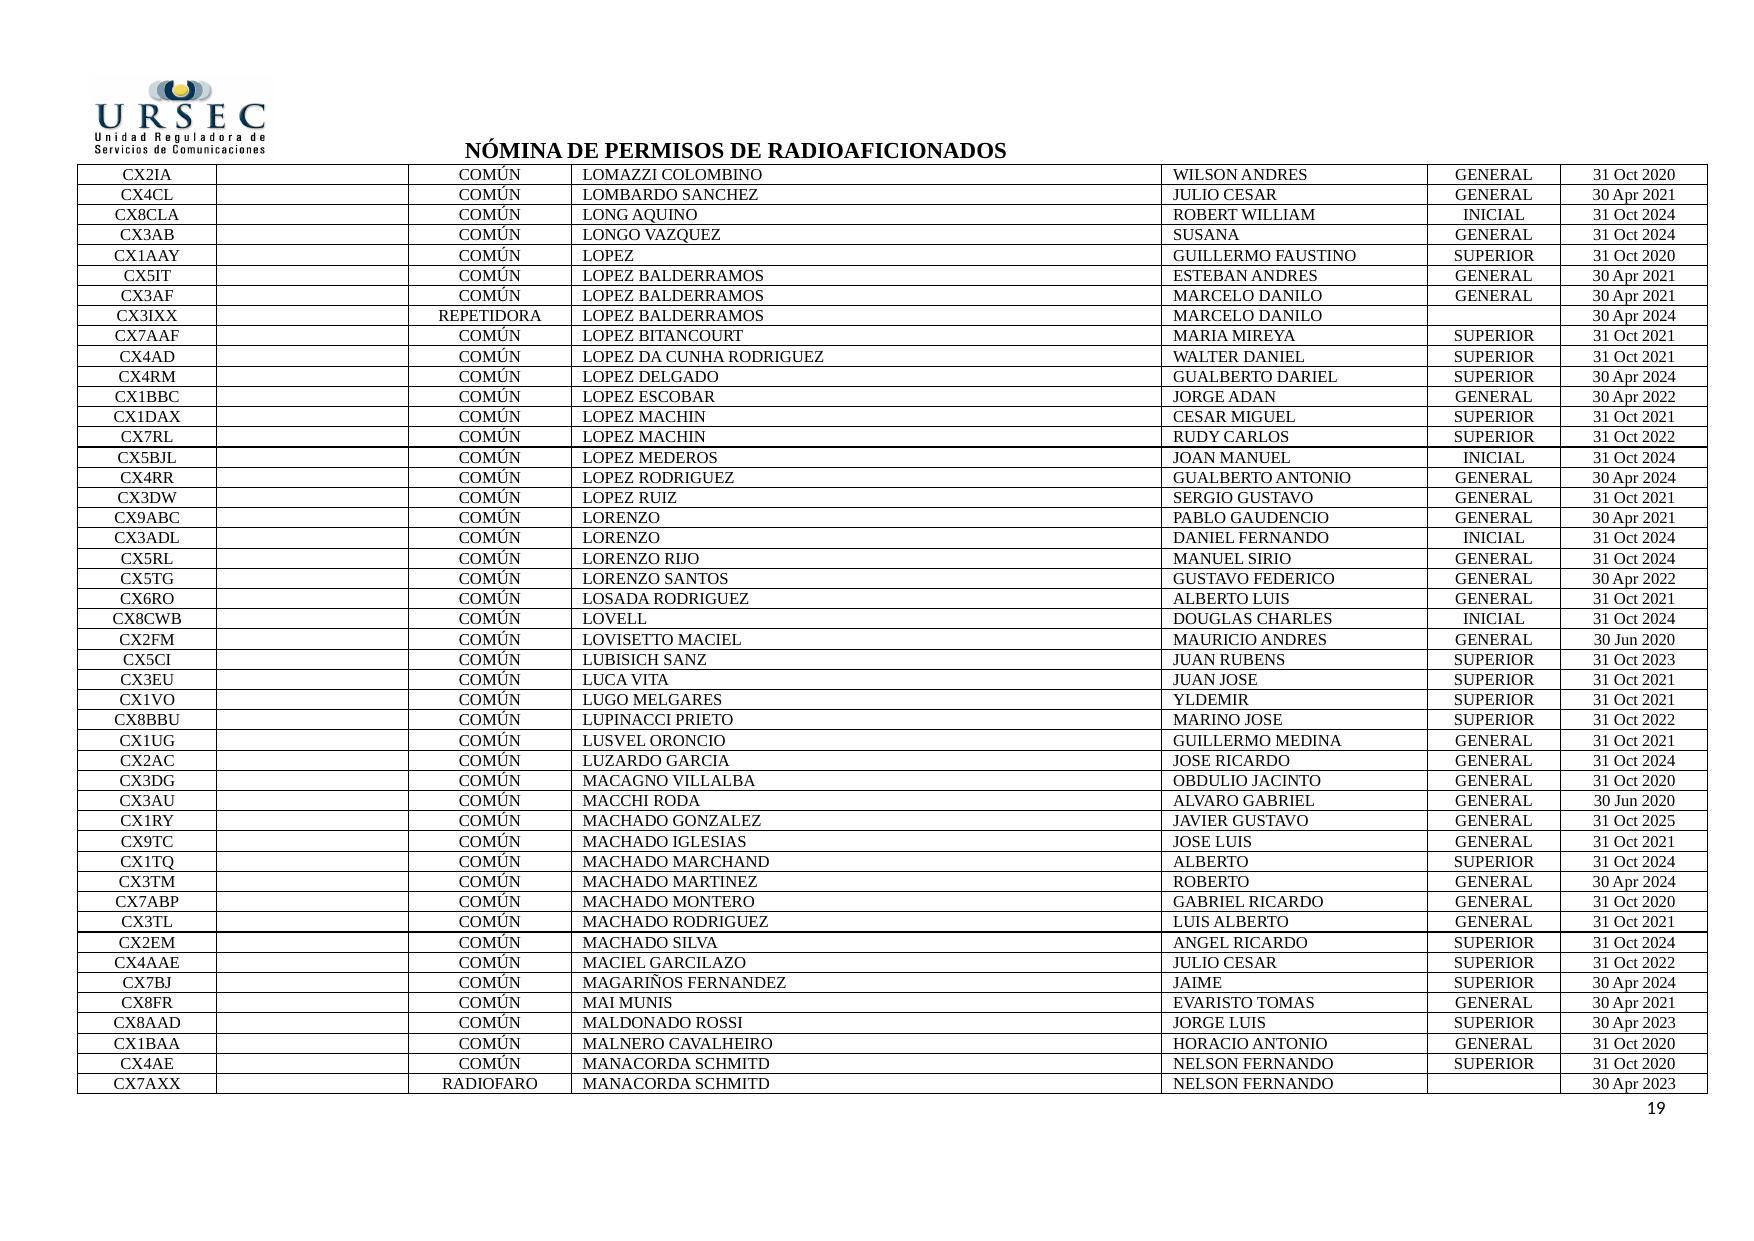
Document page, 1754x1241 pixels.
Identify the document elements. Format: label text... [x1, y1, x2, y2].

table_cell 30 Apr 2024 [1561, 973, 1707, 992]
table_cell COMÚN [409, 589, 571, 608]
table_cell JULIO CESAR [1162, 185, 1427, 204]
table_cell COMÚN [409, 730, 571, 749]
table_cell JUAN RUBENS [1162, 650, 1427, 669]
table_cell GENERAL [1428, 286, 1560, 305]
table_cell 31 Oct 2022 [1561, 427, 1707, 446]
table_cell COMÚN [409, 650, 571, 669]
table_cell COMÚN [409, 387, 571, 406]
table_cell [217, 730, 408, 749]
table_cell LUPINACCI PRIETO [572, 710, 1161, 729]
table_cell 31 Oct 2021 [1561, 488, 1707, 507]
table_cell MACIEL GARCILAZO [572, 953, 1161, 972]
table_cell MALDONADO ROSSI [572, 1013, 1161, 1032]
table_cell ALBERTO [1162, 852, 1427, 871]
table_cell SUPERIOR [1428, 1013, 1560, 1032]
table_cell JAVIER GUSTAVO [1162, 811, 1427, 830]
table_cell 30 Apr 2024 [1561, 872, 1707, 891]
table_cell CX9ABC [78, 508, 216, 527]
table_cell CX7ABP [78, 892, 216, 911]
table_cell JOAN MANUEL [1162, 448, 1427, 467]
table_cell MAURICIO ANDRES [1162, 629, 1427, 648]
table_cell [217, 791, 408, 810]
table_cell COMÚN [409, 892, 571, 911]
table_cell 31 Oct 2020 [1561, 165, 1707, 184]
table_cell MARCELO DANILO [1162, 306, 1427, 325]
table_cell LOPEZ ESCOBAR [572, 387, 1161, 406]
table_cell COMÚN [409, 346, 571, 366]
table_cell 31 Oct 2021 [1561, 346, 1707, 366]
table_cell 31 Oct 2020 [1561, 1034, 1707, 1053]
table_cell [217, 185, 408, 204]
table_cell 30 Apr 2022 [1561, 387, 1707, 406]
table_cell CX2FM [78, 629, 216, 648]
table_cell 31 Oct 2024 [1561, 751, 1707, 770]
table_cell [217, 508, 408, 527]
table_cell LOPEZ BALDERRAMOS [572, 306, 1161, 325]
table_cell LUCA VITA [572, 670, 1161, 689]
table_cell SUPERIOR [1428, 367, 1560, 386]
table_cell MACHADO GONZALEZ [572, 811, 1161, 830]
table_cell 31 Oct 2024 [1561, 933, 1707, 952]
table_cell MANUEL SIRIO [1162, 549, 1427, 568]
table_cell 30 Apr 2021 [1561, 185, 1707, 204]
table_cell GUSTAVO FEDERICO [1162, 569, 1427, 588]
table_cell LOPEZ BITANCOURT [572, 326, 1161, 345]
table_cell COMÚN [409, 266, 571, 285]
table_cell CX1AAY [78, 245, 216, 264]
table_cell [217, 953, 408, 972]
table_cell 30 Apr 2021 [1561, 508, 1707, 527]
table_cell CX1BAA [78, 1034, 216, 1053]
table_cell [217, 771, 408, 790]
table_cell CX5IT [78, 266, 216, 285]
table_cell SUPERIOR [1428, 650, 1560, 669]
table_cell COMÚN [409, 448, 571, 467]
table_cell NELSON FERNANDO [1162, 1054, 1427, 1073]
table_cell [217, 427, 408, 446]
table_cell COMÚN [409, 488, 571, 507]
table_cell GABRIEL RICARDO [1162, 892, 1427, 911]
table_cell RUDY CARLOS [1162, 427, 1427, 446]
table_cell GENERAL [1428, 629, 1560, 648]
table_cell INICIAL [1428, 528, 1560, 547]
table_cell [217, 387, 408, 406]
table_cell COMÚN [409, 933, 571, 952]
table_cell [217, 448, 408, 467]
table_cell GENERAL [1428, 468, 1560, 487]
table_cell CX3TL [78, 912, 216, 931]
table_cell 31 Oct 2021 [1561, 690, 1707, 709]
table_cell CX3AB [78, 225, 216, 244]
table_cell CX1TQ [78, 852, 216, 871]
table_cell LORENZO SANTOS [572, 569, 1161, 588]
table_cell 31 Oct 2021 [1561, 670, 1707, 689]
table_cell 30 Apr 2021 [1561, 286, 1707, 305]
table_cell MACAGNO VILLALBA [572, 771, 1161, 790]
table_cell CX1RY [78, 811, 216, 830]
table_cell [217, 326, 408, 345]
table_cell [217, 1034, 408, 1053]
table_cell MACCHI RODA [572, 791, 1161, 810]
table_cell [217, 346, 408, 366]
table_cell GENERAL [1428, 225, 1560, 244]
table_cell CX5RL [78, 549, 216, 568]
table_cell MACHADO SILVA [572, 933, 1161, 952]
table_cell CX3TM [78, 872, 216, 891]
table_cell COMÚN [409, 791, 571, 810]
table_cell MAGARIÑOS FERNANDEZ [572, 973, 1161, 992]
table_cell SUPERIOR [1428, 407, 1560, 426]
table_cell SUSANA [1162, 225, 1427, 244]
table_cell GUALBERTO ANTONIO [1162, 468, 1427, 487]
table_cell 31 Oct 2020 [1561, 771, 1707, 790]
table_cell SUPERIOR [1428, 670, 1560, 689]
table_cell COMÚN [409, 973, 571, 992]
table_cell 31 Oct 2022 [1561, 953, 1707, 972]
table_cell [217, 670, 408, 689]
table_cell MARIA MIREYA [1162, 326, 1427, 345]
table_cell ROBERTO [1162, 872, 1427, 891]
table_cell 31 Oct 2020 [1561, 245, 1707, 264]
table_cell CESAR MIGUEL [1162, 407, 1427, 426]
table_cell MANACORDA SCHMITD [572, 1074, 1161, 1093]
table_cell LORENZO [572, 508, 1161, 527]
table_cell [217, 589, 408, 608]
table_cell GENERAL [1428, 549, 1560, 568]
table_cell [217, 912, 408, 931]
table_cell CX4CL [78, 185, 216, 204]
table_cell COMÚN [409, 165, 571, 184]
table_cell GENERAL [1428, 1034, 1560, 1053]
table_cell CX8BBU [78, 710, 216, 729]
table_cell LOSADA RODRIGUEZ [572, 589, 1161, 608]
table_cell CX6RO [78, 589, 216, 608]
table_cell LUGO MELGARES [572, 690, 1161, 709]
table_cell COMÚN [409, 205, 571, 224]
table_cell EVARISTO TOMAS [1162, 993, 1427, 1012]
table_cell MAI MUNIS [572, 993, 1161, 1012]
table_cell COMÚN [409, 811, 571, 830]
table_cell GENERAL [1428, 811, 1560, 830]
table_cell JOSE LUIS [1162, 831, 1427, 851]
table_cell 31 Oct 2021 [1561, 326, 1707, 345]
picture [88, 75, 277, 159]
table_cell 31 Oct 2020 [1561, 1054, 1707, 1073]
table_cell GENERAL [1428, 488, 1560, 507]
table_cell [217, 933, 408, 952]
table_cell PABLO GAUDENCIO [1162, 508, 1427, 527]
table_cell COMÚN [409, 1034, 571, 1053]
table_cell LOMAZZI COLOMBINO [572, 165, 1161, 184]
table_cell CX5TG [78, 569, 216, 588]
table_cell [217, 569, 408, 588]
table_cell LORENZO [572, 528, 1161, 547]
table_cell GENERAL [1428, 831, 1560, 851]
table_cell [217, 831, 408, 851]
table_cell YLDEMIR [1162, 690, 1427, 709]
table_cell COMÚN [409, 751, 571, 770]
table_cell RADIOFARO [409, 1074, 571, 1093]
table_cell COMÚN [409, 872, 571, 891]
table_cell 31 Oct 2021 [1561, 730, 1707, 749]
table_cell CX7RL [78, 427, 216, 446]
table_cell 30 Jun 2020 [1561, 629, 1707, 648]
table_cell [217, 306, 408, 325]
table_cell GENERAL [1428, 508, 1560, 527]
table_cell COMÚN [409, 508, 571, 527]
table_cell GENERAL [1428, 387, 1560, 406]
table_cell 31 Oct 2021 [1561, 589, 1707, 608]
table_cell GENERAL [1428, 993, 1560, 1012]
table_cell JORGE LUIS [1162, 1013, 1427, 1032]
table_cell SUPERIOR [1428, 933, 1560, 952]
table_cell [217, 367, 408, 386]
table_cell COMÚN [409, 771, 571, 790]
table_cell CX8CLA [78, 205, 216, 224]
table_cell INICIAL [1428, 609, 1560, 628]
table_cell COMÚN [409, 953, 571, 972]
table_cell ANGEL RICARDO [1162, 933, 1427, 952]
table_cell LORENZO RIJO [572, 549, 1161, 568]
table_cell SUPERIOR [1428, 245, 1560, 264]
table_cell HORACIO ANTONIO [1162, 1034, 1427, 1053]
table_cell COMÚN [409, 629, 571, 648]
table_cell [217, 852, 408, 871]
table_cell COMÚN [409, 427, 571, 446]
table_cell 30 Apr 2024 [1561, 468, 1707, 487]
table_cell SUPERIOR [1428, 710, 1560, 729]
table_cell LOPEZ MACHIN [572, 427, 1161, 446]
table_cell SUPERIOR [1428, 973, 1560, 992]
table_cell COMÚN [409, 468, 571, 487]
table_cell MACHADO MONTERO [572, 892, 1161, 911]
table_cell GENERAL [1428, 569, 1560, 588]
table_cell ROBERT WILLIAM [1162, 205, 1427, 224]
table_cell [217, 407, 408, 426]
table_cell CX4RR [78, 468, 216, 487]
table_cell MARINO JOSE [1162, 710, 1427, 729]
table_cell 30 Apr 2021 [1561, 266, 1707, 285]
table_cell CX7AXX [78, 1074, 216, 1093]
table_cell GENERAL [1428, 912, 1560, 931]
table_cell MACHADO IGLESIAS [572, 831, 1161, 851]
table_cell LOPEZ BALDERRAMOS [572, 286, 1161, 305]
table_cell CX8CWB [78, 609, 216, 628]
table_cell LONG AQUINO [572, 205, 1161, 224]
table_cell COMÚN [409, 1054, 571, 1073]
table_cell LONGO VAZQUEZ [572, 225, 1161, 244]
table_cell 31 Oct 2024 [1561, 225, 1707, 244]
table_cell 31 Oct 2024 [1561, 852, 1707, 871]
table_cell GENERAL [1428, 185, 1560, 204]
table_cell OBDULIO JACINTO [1162, 771, 1427, 790]
table_cell 31 Oct 2024 [1561, 609, 1707, 628]
table_cell SUPERIOR [1428, 690, 1560, 709]
table_cell CX8AAD [78, 1013, 216, 1032]
table_cell [217, 751, 408, 770]
table_cell GENERAL [1428, 730, 1560, 749]
table_cell LUBISICH SANZ [572, 650, 1161, 669]
table_cell JULIO CESAR [1162, 953, 1427, 972]
table_cell LOPEZ DELGADO [572, 367, 1161, 386]
table_cell CX4AE [78, 1054, 216, 1073]
table_cell CX7AAF [78, 326, 216, 345]
table_cell INICIAL [1428, 448, 1560, 467]
table_cell GENERAL [1428, 589, 1560, 608]
table_cell GUILLERMO FAUSTINO [1162, 245, 1427, 264]
table_cell COMÚN [409, 670, 571, 689]
table_cell 30 Apr 2022 [1561, 569, 1707, 588]
table_cell CX2EM [78, 933, 216, 952]
table_cell LOPEZ BALDERRAMOS [572, 266, 1161, 285]
table_cell 31 Oct 2025 [1561, 811, 1707, 830]
table_cell COMÚN [409, 831, 571, 851]
table_cell GENERAL [1428, 266, 1560, 285]
table_cell CX2IA [78, 165, 216, 184]
table_cell [217, 629, 408, 648]
table_cell GUILLERMO MEDINA [1162, 730, 1427, 749]
table_cell WALTER DANIEL [1162, 346, 1427, 366]
table_cell CX3DG [78, 771, 216, 790]
table_cell CX5CI [78, 650, 216, 669]
table_cell LOVELL [572, 609, 1161, 628]
table_cell [217, 892, 408, 911]
table_cell 31 Oct 2024 [1561, 549, 1707, 568]
table_cell 30 Apr 2023 [1561, 1074, 1707, 1093]
table_cell NELSON FERNANDO [1162, 1074, 1427, 1093]
table_cell 31 Oct 2024 [1561, 528, 1707, 547]
table_cell [217, 286, 408, 305]
table_cell 30 Jun 2020 [1561, 791, 1707, 810]
table_cell CX3ADL [78, 528, 216, 547]
table_cell SERGIO GUSTAVO [1162, 488, 1427, 507]
table_cell COMÚN [409, 326, 571, 345]
table_cell COMÚN [409, 286, 571, 305]
table_cell REPETIDORA [409, 306, 571, 325]
table_cell COMÚN [409, 993, 571, 1012]
table_cell MARCELO DANILO [1162, 286, 1427, 305]
table_cell SUPERIOR [1428, 953, 1560, 972]
table_cell ALVARO GABRIEL [1162, 791, 1427, 810]
table_cell [217, 266, 408, 285]
table_cell MACHADO MARCHAND [572, 852, 1161, 871]
table_cell COMÚN [409, 690, 571, 709]
table_cell [217, 528, 408, 547]
table_cell LUIS ALBERTO [1162, 912, 1427, 931]
table_cell LUSVEL ORONCIO [572, 730, 1161, 749]
table_cell CX4AAE [78, 953, 216, 972]
table_cell GENERAL [1428, 892, 1560, 911]
table_cell 30 Apr 2023 [1561, 1013, 1707, 1032]
table_cell LOVISETTO MACIEL [572, 629, 1161, 648]
table_cell 30 Apr 2024 [1561, 367, 1707, 386]
table_cell GENERAL [1428, 771, 1560, 790]
table_cell 31 Oct 2022 [1561, 710, 1707, 729]
table_cell CX7BJ [78, 973, 216, 992]
table_cell [217, 710, 408, 729]
table_cell COMÚN [409, 549, 571, 568]
table_cell [1428, 1074, 1560, 1093]
table_cell [217, 1074, 408, 1093]
table_cell CX1UG [78, 730, 216, 749]
table_cell JORGE ADAN [1162, 387, 1427, 406]
table_cell [217, 488, 408, 507]
table_cell 31 Oct 2021 [1561, 407, 1707, 426]
table_cell LOPEZ RODRIGUEZ [572, 468, 1161, 487]
table_cell ALBERTO LUIS [1162, 589, 1427, 608]
table_cell ESTEBAN ANDRES [1162, 266, 1427, 285]
table_cell COMÚN [409, 528, 571, 547]
table_cell CX3DW [78, 488, 216, 507]
table_cell GUALBERTO DARIEL [1162, 367, 1427, 386]
table_cell [217, 1013, 408, 1032]
table_cell COMÚN [409, 407, 571, 426]
table_cell MANACORDA SCHMITD [572, 1054, 1161, 1073]
table_cell CX3AF [78, 286, 216, 305]
table_cell [217, 811, 408, 830]
table_cell 31 Oct 2021 [1561, 831, 1707, 851]
table_cell CX4RM [78, 367, 216, 386]
table_cell [217, 690, 408, 709]
table_cell [217, 225, 408, 244]
table_cell COMÚN [409, 185, 571, 204]
table_cell CX3EU [78, 670, 216, 689]
table_cell CX3IXX [78, 306, 216, 325]
table_cell 31 Oct 2021 [1561, 912, 1707, 931]
table_cell CX1DAX [78, 407, 216, 426]
table_cell LOPEZ DA CUNHA RODRIGUEZ [572, 346, 1161, 366]
table_cell MACHADO MARTINEZ [572, 872, 1161, 891]
table_cell 31 Oct 2024 [1561, 448, 1707, 467]
table_cell GENERAL [1428, 751, 1560, 770]
table_cell 30 Apr 2024 [1561, 306, 1707, 325]
table_cell CX5BJL [78, 448, 216, 467]
table_cell LOPEZ MACHIN [572, 407, 1161, 426]
table_cell [217, 1054, 408, 1073]
table_cell SUPERIOR [1428, 1054, 1560, 1073]
table_cell [217, 245, 408, 264]
table_cell [217, 872, 408, 891]
table_cell JUAN JOSE [1162, 670, 1427, 689]
table_cell 31 Oct 2024 [1561, 205, 1707, 224]
table_cell COMÚN [409, 1013, 571, 1032]
table_cell CX1BBC [78, 387, 216, 406]
table_cell [217, 973, 408, 992]
table_cell COMÚN [409, 710, 571, 729]
table_cell 30 Apr 2021 [1561, 993, 1707, 1012]
table_cell COMÚN [409, 367, 571, 386]
table_cell MACHADO RODRIGUEZ [572, 912, 1161, 931]
table_cell CX9TC [78, 831, 216, 851]
table_cell LOPEZ [572, 245, 1161, 264]
table_cell [217, 650, 408, 669]
table_cell [217, 993, 408, 1012]
table_cell CX2AC [78, 751, 216, 770]
table_cell SUPERIOR [1428, 852, 1560, 871]
table_cell DOUGLAS CHARLES [1162, 609, 1427, 628]
table_cell JOSE RICARDO [1162, 751, 1427, 770]
table_cell INICIAL [1428, 205, 1560, 224]
table_cell WILSON ANDRES [1162, 165, 1427, 184]
table_cell COMÚN [409, 569, 571, 588]
table_cell [217, 549, 408, 568]
table_cell [217, 468, 408, 487]
table_cell COMÚN [409, 245, 571, 264]
table_cell LOPEZ RUIZ [572, 488, 1161, 507]
table_cell LOPEZ MEDEROS [572, 448, 1161, 467]
table_cell DANIEL FERNANDO [1162, 528, 1427, 547]
table_cell JAIME [1162, 973, 1427, 992]
table_cell SUPERIOR [1428, 427, 1560, 446]
table_cell CX4AD [78, 346, 216, 366]
table_cell LOMBARDO SANCHEZ [572, 185, 1161, 204]
table_cell CX8FR [78, 993, 216, 1012]
table_cell CX1VO [78, 690, 216, 709]
table_cell SUPERIOR [1428, 326, 1560, 345]
table_cell [1428, 306, 1560, 325]
table_cell [217, 609, 408, 628]
table_cell GENERAL [1428, 872, 1560, 891]
table_cell MALNERO CAVALHEIRO [572, 1034, 1161, 1053]
table_cell GENERAL [1428, 791, 1560, 810]
table_cell GENERAL [1428, 165, 1560, 184]
table_cell COMÚN [409, 852, 571, 871]
table_cell 31 Oct 2020 [1561, 892, 1707, 911]
table_cell CX3AU [78, 791, 216, 810]
table_cell [217, 165, 408, 184]
table_cell 31 Oct 2023 [1561, 650, 1707, 669]
table_cell COMÚN [409, 225, 571, 244]
table_cell COMÚN [409, 912, 571, 931]
table_cell COMÚN [409, 609, 571, 628]
table_cell SUPERIOR [1428, 346, 1560, 366]
table_cell [217, 205, 408, 224]
table_cell LUZARDO GARCIA [572, 751, 1161, 770]
